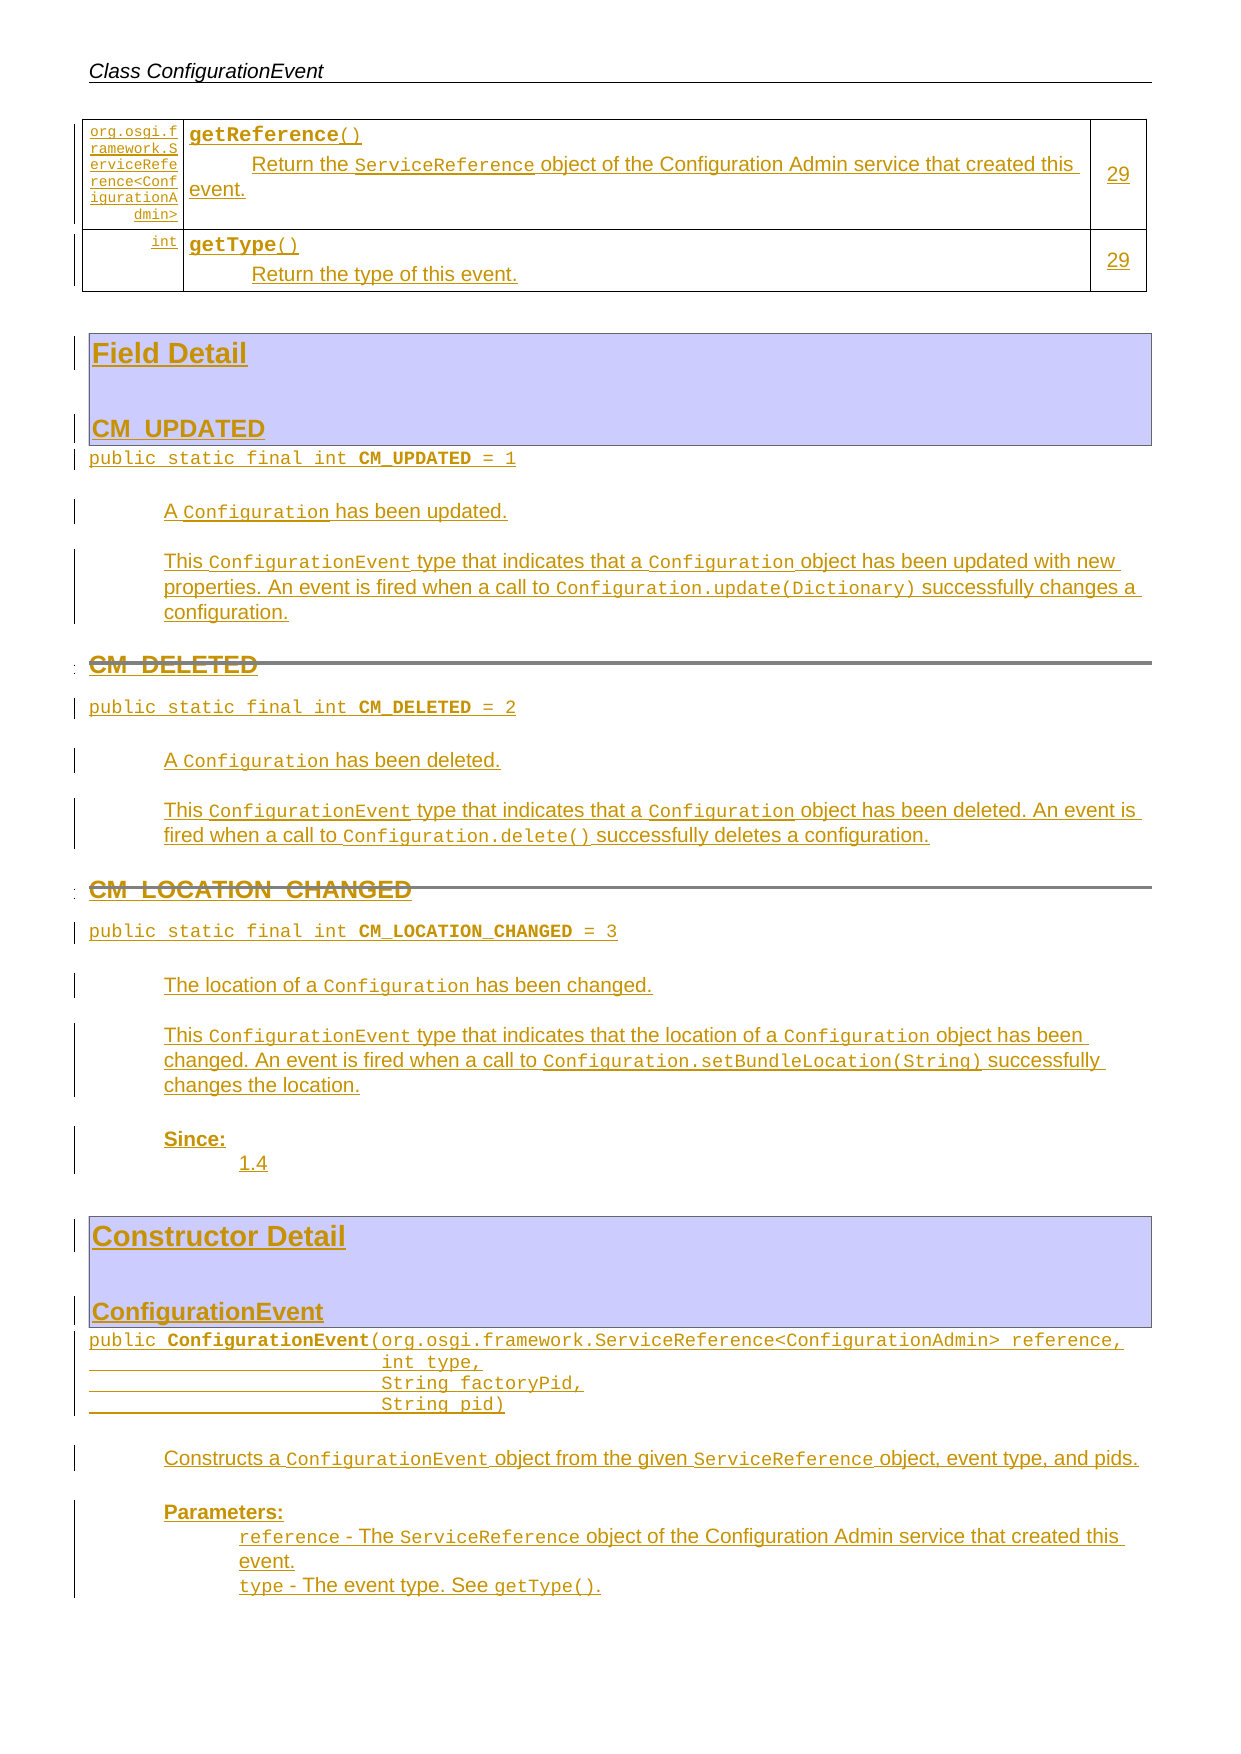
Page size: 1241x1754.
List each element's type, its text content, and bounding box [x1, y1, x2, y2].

subtitle Field Detail [90, 334, 1151, 370]
text This ConfigurationEvent type that indicates that a Configuration object has been updated with new properties. An event is fired when a call to Configuration.update(Dictionary) successfully changes a configuration. [163, 549, 1152, 624]
table_cell 29 [1091, 120, 1146, 228]
text public static final int CM_LOCATION_CHANGED = 3 [88, 922, 1152, 943]
subtitle CM_UPDATED [90, 411, 1151, 445]
text 1.4 [238, 1150, 1152, 1174]
text Constructs a ConfigurationEvent object from the given ServiceReference object, event type, and pids. [163, 1445, 1152, 1471]
table_cell 29 [1091, 230, 1146, 291]
text public static final int CM_UPDATED = 1 [88, 449, 1152, 470]
text type - The event type. See getType(). [238, 1573, 1152, 1598]
table_cell int [83, 230, 183, 291]
text This ConfigurationEvent type that indicates that the location of a Configuration object has been changed. An event is fired when a call to Configuration.setBundleLocation(String) successfully changes the location. [163, 1023, 1152, 1097]
text Since: [163, 1126, 1152, 1150]
text Parameters: [163, 1500, 1152, 1524]
subtitle ConfigurationEvent [90, 1293, 1151, 1327]
table_cell getReference() Return the ServiceReference object of the Configuration Admin service that created this event. [184, 120, 1090, 228]
text A Configuration has been deleted. [163, 748, 1152, 773]
subtitle Constructor Detail [90, 1217, 1151, 1252]
text This ConfigurationEvent type that indicates that a Configuration object has been deleted. An event is fired when a call to Configuration.delete() successfully deletes a configuration. [163, 798, 1152, 848]
text A Configuration has been updated. [163, 499, 1152, 524]
text The location of a Configuration has been changed. [163, 973, 1152, 998]
text public static final int CM_DELETED = 2 [88, 697, 1152, 719]
text public ConfigurationEvent(org.osgi.framework.ServiceReference<ConfigurationAdmin> reference, int type, String factoryPid, String pid) [88, 1331, 1152, 1416]
text reference - The ServiceReference object of the Configuration Admin service that created this event. [238, 1524, 1152, 1573]
table_cell getType() Return the type of this event. [184, 230, 1090, 291]
table_cell org.osgi.framework.ServiceReference<ConfigurationAdmin> [83, 120, 183, 228]
